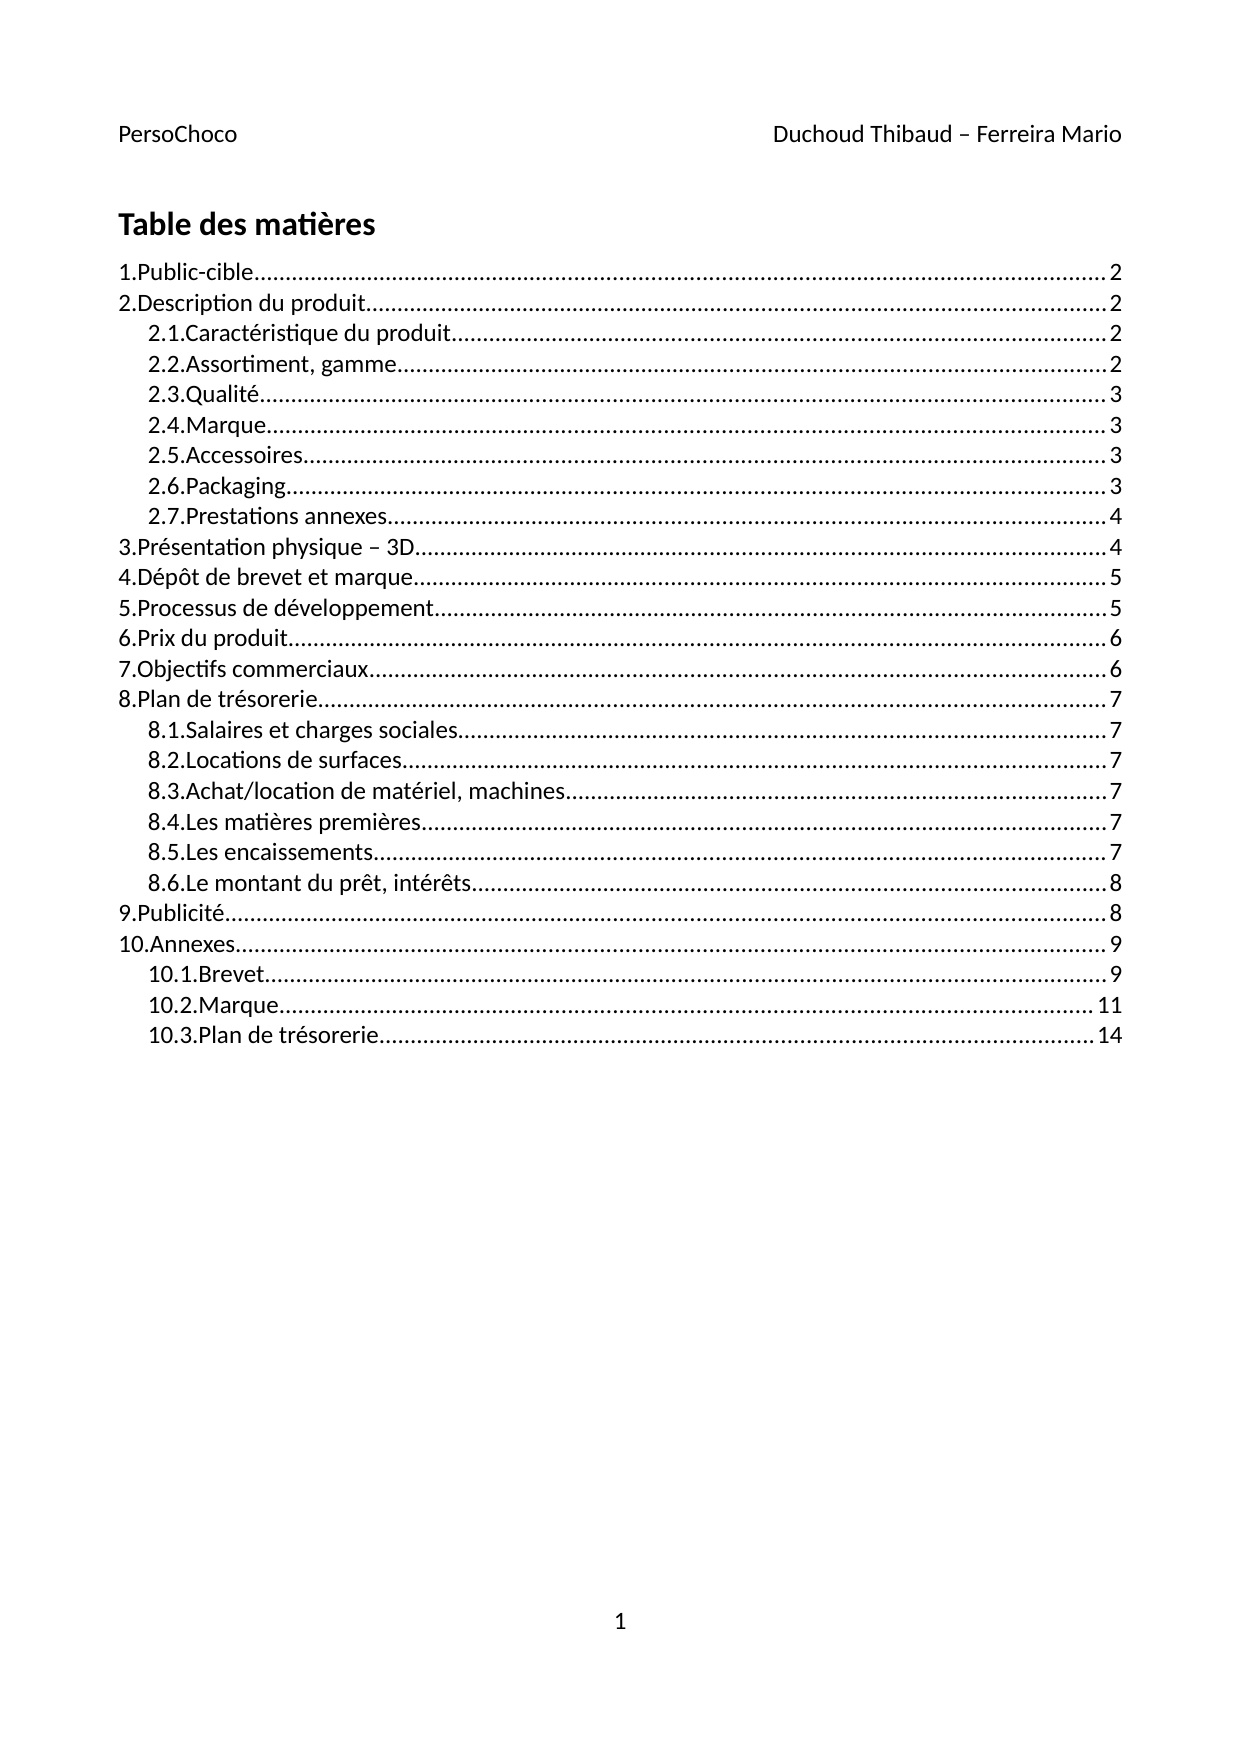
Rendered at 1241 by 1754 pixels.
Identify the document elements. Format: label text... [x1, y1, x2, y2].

text 2.7.Prestations annexes 4 [148, 501, 1122, 531]
text 9.Publicité 8 [118, 897, 1122, 928]
text 3.Présentation physique – 3D 4 [118, 531, 1122, 562]
text 8.5.Les encaissements 7 [148, 836, 1122, 867]
text 5.Processus de développement 5 [118, 592, 1122, 623]
text 1.Public-cible 2 [118, 256, 1122, 287]
text 2.3.Qualité 3 [148, 378, 1122, 409]
text 8.1.Salaires et charges sociales 7 [148, 714, 1122, 745]
text 4.Dépôt de brevet et marque 5 [118, 562, 1122, 592]
text 10.2.Marque 11 [148, 989, 1122, 1019]
text 8.6.Le montant du prêt, intérêts 8 [148, 867, 1122, 897]
text 10.Annexes 9 [118, 928, 1122, 958]
text 2.4.Marque 3 [148, 409, 1122, 439]
text 2.5.Accessoires 3 [148, 439, 1122, 470]
text 2.2.Assortiment, gamme 2 [148, 348, 1122, 378]
subtitle Table des matières [118, 203, 1122, 244]
text 8.Plan de trésorerie 7 [118, 684, 1122, 714]
text 8.3.Achat/location de matériel, machines 7 [148, 775, 1122, 806]
text 2.Description du produit 2 [118, 287, 1122, 317]
text 2.1.Caractéristique du produit 2 [148, 317, 1122, 348]
text 10.1.Brevet 9 [148, 958, 1122, 989]
text 7.Objectifs commerciaux 6 [118, 653, 1122, 684]
text 8.2.Locations de surfaces 7 [148, 745, 1122, 775]
text 8.4.Les matières premières 7 [148, 806, 1122, 836]
text 2.6.Packaging 3 [148, 470, 1122, 501]
text 10.3.Plan de trésorerie 14 [148, 1019, 1122, 1050]
text 6.Prix du produit 6 [118, 623, 1122, 653]
